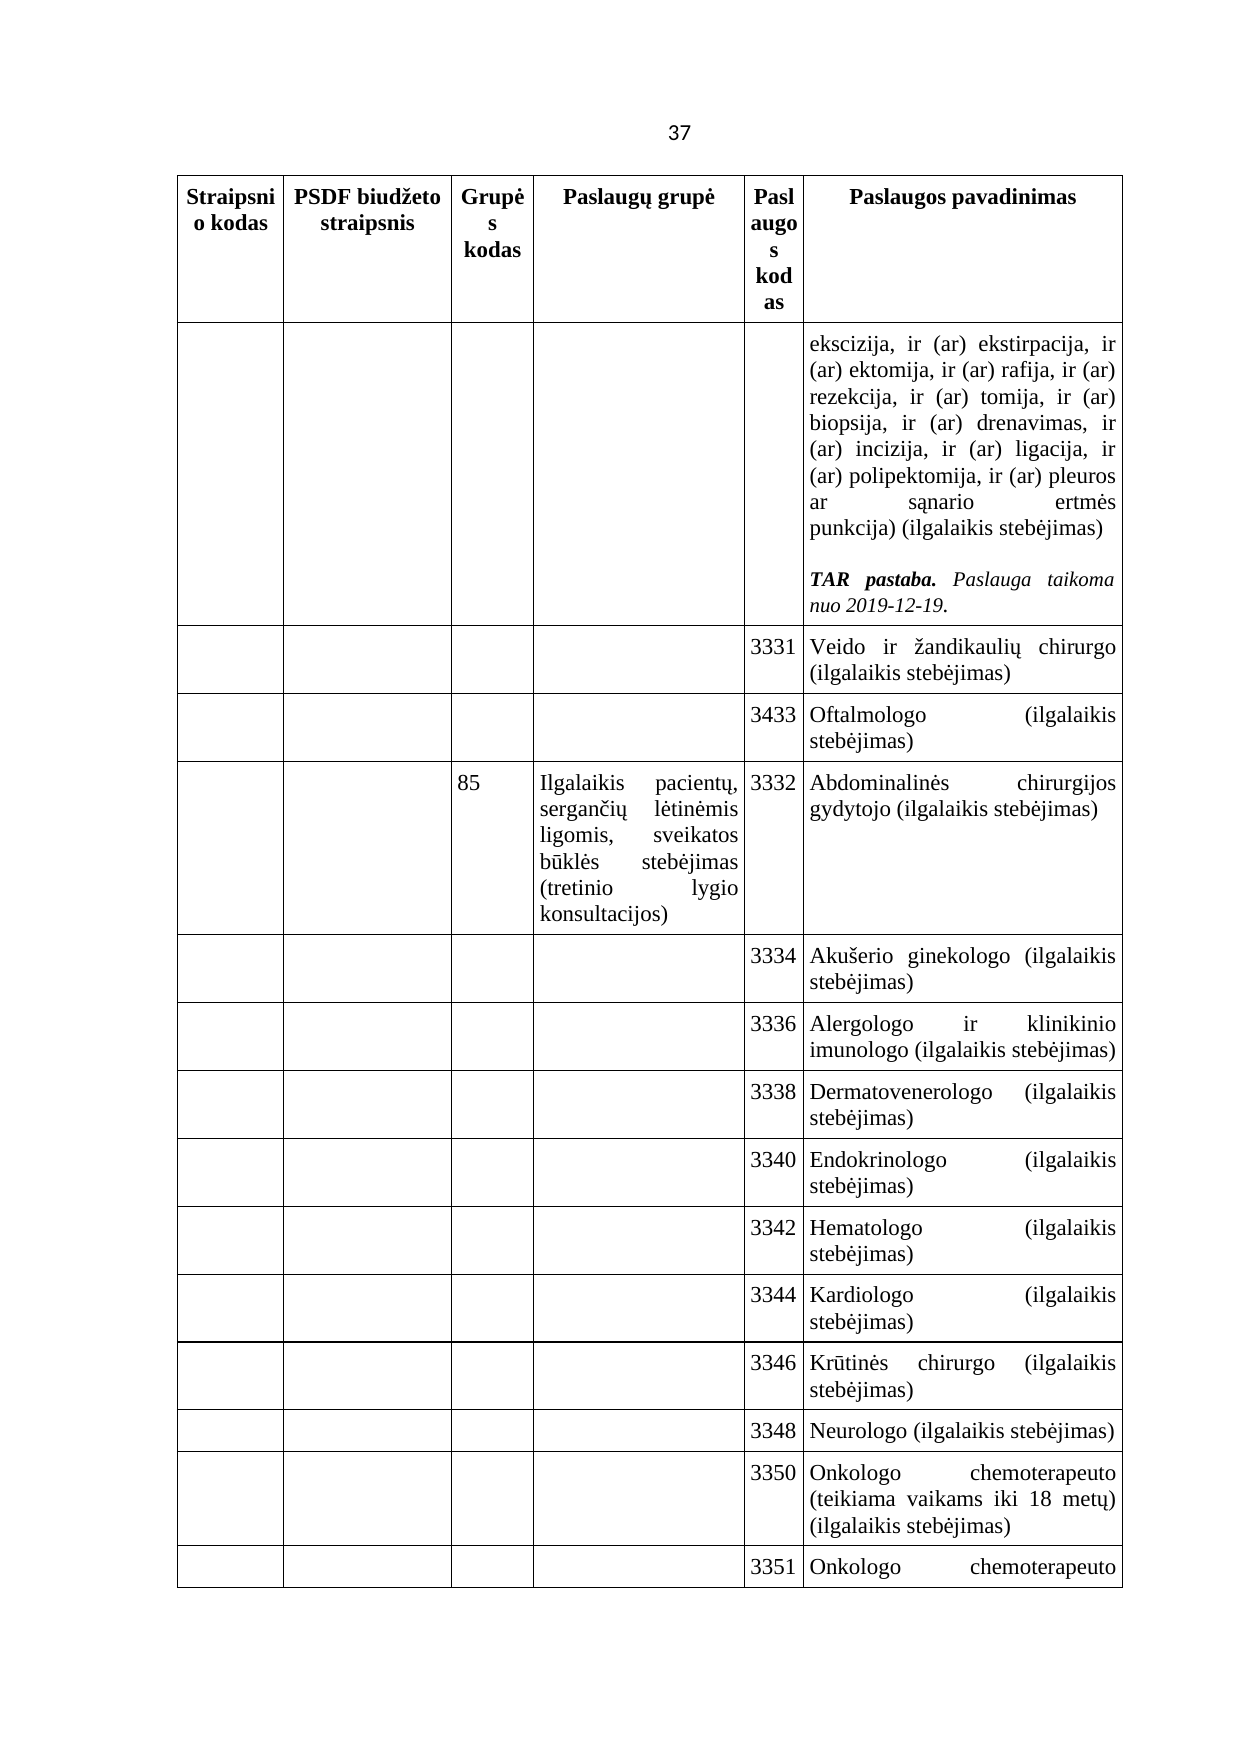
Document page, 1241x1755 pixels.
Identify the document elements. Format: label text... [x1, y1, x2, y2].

table_cell [284, 1003, 451, 1070]
table_cell 3332 [745, 762, 803, 934]
table_cell 3331 [745, 626, 803, 693]
table_cell Neurologo (ilgalaikis stebėjimas) [804, 1410, 1122, 1451]
table_header Paslaugos kodas [745, 176, 803, 322]
table_cell [534, 1207, 744, 1273]
table_cell [178, 935, 283, 1002]
table_cell [284, 762, 451, 934]
table_cell [534, 694, 744, 761]
table_cell [284, 935, 451, 1002]
table_cell Endokrinologo (ilgalaikis stebėjimas) [804, 1139, 1122, 1206]
table_cell 3433 [745, 694, 803, 761]
table_cell [534, 323, 744, 625]
table_cell [534, 1343, 744, 1409]
table_cell [452, 694, 533, 761]
table_cell [178, 626, 283, 693]
table_cell Oftalmologo (ilgalaikis stebėjimas) [804, 694, 1122, 761]
table_cell [452, 1003, 533, 1070]
table_cell Abdominalinės chirurgijos gydytojo (ilgalaikis stebėjimas) [804, 762, 1122, 934]
table_cell ekscizija, ir (ar) ekstirpacija, ir (ar) ektomija, ir (ar) rafija, ir (ar) rezekcija, ir (ar) tomija, ir (ar) biopsija, ir (ar) drenavimas, ir (ar) incizija, ir (ar) ligacija, ir (ar) polipektomija, ir (ar) pleuros ar sąnario ertmės punkcija) (ilgalaikis stebėjimas) TAR pastaba. Paslauga taikoma nuo 2019-12-19. [804, 323, 1122, 625]
table_cell [284, 1275, 451, 1341]
table_cell [452, 323, 533, 625]
table_cell 3338 [745, 1071, 803, 1138]
table_cell [178, 694, 283, 761]
table_cell [284, 1343, 451, 1409]
table_header Paslaugų grupė [534, 176, 744, 322]
table_cell [178, 1071, 283, 1138]
table_cell [284, 694, 451, 761]
table_header PSDF biudžeto straipsnis [284, 176, 451, 322]
table_cell [534, 1003, 744, 1070]
table_cell 3350 [745, 1452, 803, 1545]
table_cell Ilgalaikis pacientų, sergančių lėtinėmis ligomis, sveikatos būklės stebėjimas (tretinio lygio konsultacijos) [534, 762, 744, 934]
table_cell [178, 1546, 283, 1587]
table_cell [452, 1452, 533, 1545]
table_cell [178, 1275, 283, 1341]
table_cell [284, 323, 451, 625]
table_header Straipsnio kodas [178, 176, 283, 322]
table_cell [178, 1207, 283, 1273]
table_cell 3340 [745, 1139, 803, 1206]
table_cell [452, 1139, 533, 1206]
table_cell Hematologo (ilgalaikis stebėjimas) [804, 1207, 1122, 1273]
table_cell [178, 323, 283, 625]
table_cell [452, 1410, 533, 1451]
table_cell [284, 1546, 451, 1587]
table_cell [178, 1452, 283, 1545]
table_cell [534, 1452, 744, 1545]
table_cell [452, 1343, 533, 1409]
table_cell [284, 1071, 451, 1138]
table_cell 3346 [745, 1343, 803, 1409]
table_cell [534, 1071, 744, 1138]
table_cell 3351 [745, 1546, 803, 1587]
table_cell [284, 1207, 451, 1273]
table_cell [178, 762, 283, 934]
table_header Paslaugos pavadinimas [804, 176, 1122, 322]
table_cell Krūtinės chirurgo (ilgalaikis stebėjimas) [804, 1343, 1122, 1409]
table_cell [745, 323, 803, 625]
table_cell Alergologo ir klinikinio imunologo (ilgalaikis stebėjimas) [804, 1003, 1122, 1070]
table_cell Kardiologo (ilgalaikis stebėjimas) [804, 1275, 1122, 1341]
table_cell Dermatovenerologo (ilgalaikis stebėjimas) [804, 1071, 1122, 1138]
table_cell [534, 935, 744, 1002]
table_cell [178, 1139, 283, 1206]
table_cell [534, 1546, 744, 1587]
table_cell [452, 1275, 533, 1341]
table_header Grupės kodas [452, 176, 533, 322]
table_cell Akušerio ginekologo (ilgalaikis stebėjimas) [804, 935, 1122, 1002]
table_cell Onkologo chemoterapeuto (teikiama vaikams iki 18 metų) (ilgalaikis stebėjimas) [804, 1452, 1122, 1545]
table_cell [534, 626, 744, 693]
table_cell [284, 1410, 451, 1451]
table_cell [284, 626, 451, 693]
table_cell [178, 1343, 283, 1409]
table_cell 85 [452, 762, 533, 934]
table_cell [452, 935, 533, 1002]
table_cell Onkologo chemoterapeuto [804, 1546, 1122, 1587]
table_cell [452, 1546, 533, 1587]
table_cell [534, 1410, 744, 1451]
table_cell [178, 1003, 283, 1070]
table_cell [284, 1139, 451, 1206]
table_cell [452, 626, 533, 693]
table_cell [452, 1207, 533, 1273]
table_cell [534, 1139, 744, 1206]
table_cell 3344 [745, 1275, 803, 1341]
table_cell [284, 1452, 451, 1545]
table_cell 3348 [745, 1410, 803, 1451]
table_cell [534, 1275, 744, 1341]
table_cell [452, 1071, 533, 1138]
table_cell 3342 [745, 1207, 803, 1273]
table_cell [178, 1410, 283, 1451]
table_cell 3336 [745, 1003, 803, 1070]
table_cell Veido ir žandikaulių chirurgo (ilgalaikis stebėjimas) [804, 626, 1122, 693]
table_cell 3334 [745, 935, 803, 1002]
